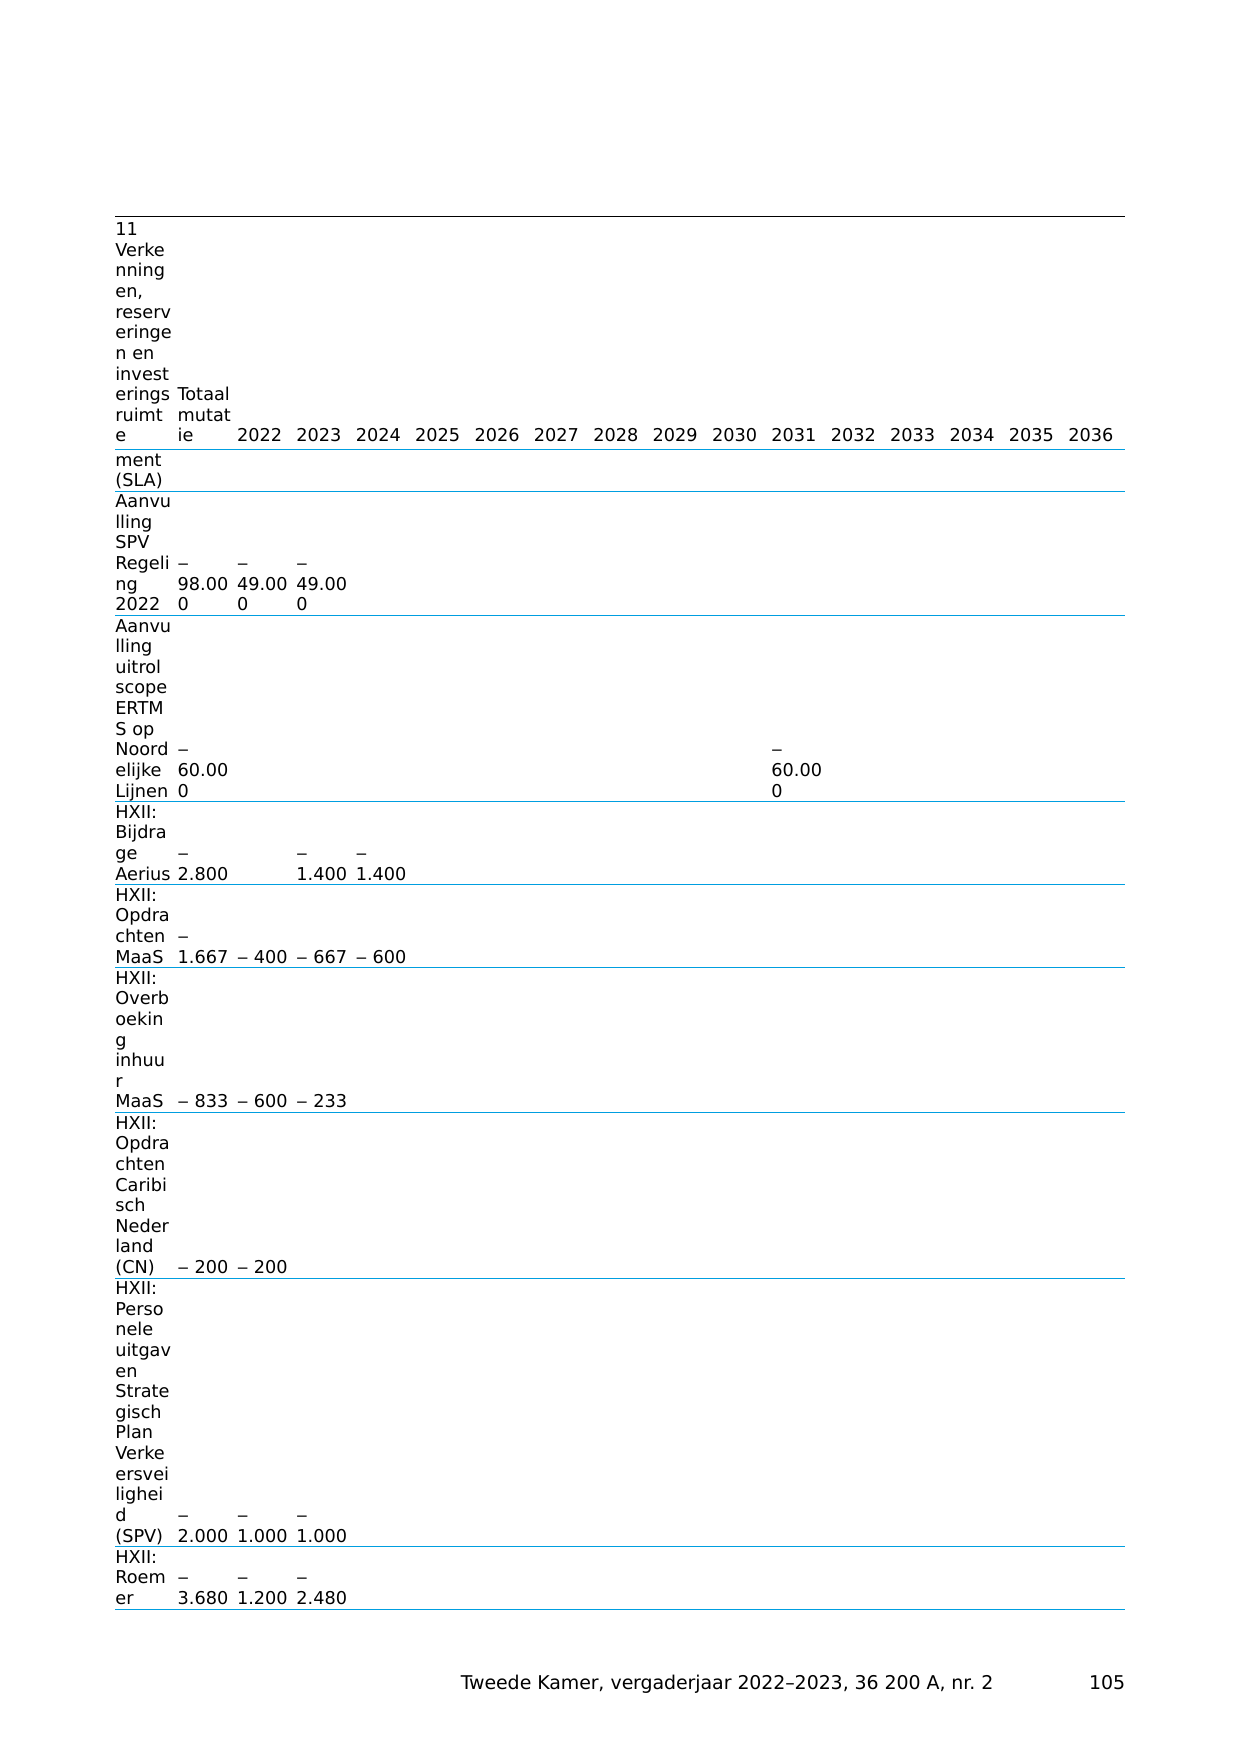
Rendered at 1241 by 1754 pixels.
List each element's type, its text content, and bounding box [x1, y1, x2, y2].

table_cell ‒ 60.000 [175, 616, 234, 801]
table_cell ‒ 600 [234, 968, 293, 1112]
table_cell [650, 1113, 709, 1278]
table_cell [887, 616, 946, 801]
table_cell [471, 1113, 531, 1278]
table_cell ‒ 3.680 [175, 1547, 234, 1609]
table_cell 2023 [293, 217, 353, 449]
table_cell [531, 802, 590, 884]
table_cell 2026 [471, 217, 531, 449]
table_cell [531, 1279, 590, 1546]
table_cell [887, 968, 946, 1112]
table_cell [590, 1547, 649, 1609]
table_cell [293, 1113, 353, 1278]
table_cell [887, 1113, 946, 1278]
table_cell 2025 [412, 217, 471, 449]
table_cell [531, 1547, 590, 1609]
table_cell [1065, 1547, 1125, 1609]
table_cell [768, 968, 828, 1112]
table_cell [471, 492, 531, 615]
table_cell [1006, 802, 1065, 884]
table_cell [471, 616, 531, 801]
table_cell [709, 1547, 768, 1609]
table_cell [353, 968, 412, 1112]
table_cell [709, 885, 768, 967]
table_header Tabel 67 Artikel 11 Verkenningen, reserveringen en investeringsruimte (bedragen x € 1.000) [115, 191, 1125, 216]
table_cell HXII: Opdrachten MaaS [115, 885, 174, 967]
table_cell ment (SLA) [115, 450, 174, 491]
table_cell [412, 802, 471, 884]
table_cell [768, 802, 828, 884]
table_cell ‒ 200 [175, 1113, 234, 1278]
table_cell [412, 492, 471, 615]
table_cell Aanvulling uitrol scope ERTMS op Noordelijke Lijnen [115, 616, 174, 801]
table_cell [828, 450, 887, 491]
table_cell [887, 450, 946, 491]
table_cell [1065, 616, 1125, 801]
table_cell ‒ 833 [175, 968, 234, 1112]
table_cell ‒ 1.667 [175, 885, 234, 967]
table_cell [768, 492, 828, 615]
table_cell [590, 492, 649, 615]
table_cell 2027 [531, 217, 590, 449]
table_cell ‒ 60.000 [768, 616, 828, 801]
table_cell 2022 [234, 217, 293, 449]
table_cell 2031 [768, 217, 828, 449]
table_cell [828, 616, 887, 801]
table_cell [768, 1113, 828, 1278]
table_cell [1006, 1113, 1065, 1278]
table_cell ‒ 1.200 [234, 1547, 293, 1609]
table_cell [946, 968, 1006, 1112]
table_cell [828, 968, 887, 1112]
table_cell 11 Verkenningen, reserveringen en investeringsruimte [115, 217, 174, 449]
table_cell [768, 1279, 828, 1546]
table_cell [887, 1279, 946, 1546]
table_cell [531, 885, 590, 967]
table_cell [471, 450, 531, 491]
table_cell [531, 616, 590, 801]
table_cell ‒ 233 [293, 968, 353, 1112]
table_cell [1065, 1113, 1125, 1278]
table_cell [1006, 885, 1065, 967]
table_cell [353, 450, 412, 491]
table_cell ‒ 667 [293, 885, 353, 967]
table_cell [946, 450, 1006, 491]
table_cell [946, 1113, 1006, 1278]
table_cell [234, 802, 293, 884]
table_cell [828, 492, 887, 615]
table_cell [1065, 492, 1125, 615]
table_cell [412, 1279, 471, 1546]
table_cell [946, 802, 1006, 884]
table_cell Aanvulling SPV Regeling 2022 [115, 492, 174, 615]
table_cell ‒ 400 [234, 885, 293, 967]
table_cell [412, 616, 471, 801]
table_cell [590, 1113, 649, 1278]
table_cell [353, 1279, 412, 1546]
table_cell [234, 450, 293, 491]
table_cell ‒ 2.480 [293, 1547, 353, 1609]
table_cell [590, 802, 649, 884]
table_cell [1065, 1279, 1125, 1546]
table_cell 2036 [1065, 217, 1125, 449]
table_cell [946, 616, 1006, 801]
table_cell 2030 [709, 217, 768, 449]
table_cell [828, 1279, 887, 1546]
table_cell ‒ 1.400 [353, 802, 412, 884]
table_cell [650, 450, 709, 491]
table_cell [471, 885, 531, 967]
table_cell [471, 1279, 531, 1546]
table_cell [590, 1279, 649, 1546]
table_cell HXII: Personele uitgaven Strategisch Plan Verkeersveiligheid (SPV) [115, 1279, 174, 1546]
table_cell [709, 802, 768, 884]
table_cell [471, 968, 531, 1112]
table_cell [1006, 1547, 1065, 1609]
table_cell [1006, 616, 1065, 801]
table_cell HXII: Overboeking inhuur MaaS [115, 968, 174, 1112]
table_cell [650, 1547, 709, 1609]
table_cell [293, 616, 353, 801]
table_cell ‒ 49.000 [234, 492, 293, 615]
table_cell Totaal mutatie [175, 217, 234, 449]
table_cell [946, 492, 1006, 615]
table_cell [531, 450, 590, 491]
table_cell [1065, 802, 1125, 884]
table_cell [709, 1113, 768, 1278]
table_cell [650, 802, 709, 884]
table_cell [709, 1279, 768, 1546]
table_cell 2029 [650, 217, 709, 449]
table_cell [828, 1113, 887, 1278]
table_cell [353, 616, 412, 801]
table_cell ‒ 1.000 [293, 1279, 353, 1546]
table_cell [412, 885, 471, 967]
table_cell [709, 616, 768, 801]
table_cell ‒ 1.400 [293, 802, 353, 884]
table_cell [1006, 968, 1065, 1112]
table_cell [531, 492, 590, 615]
table_cell [353, 492, 412, 615]
table_cell ‒ 200 [234, 1113, 293, 1278]
table_cell [353, 1113, 412, 1278]
table_cell [412, 450, 471, 491]
table_cell [175, 450, 234, 491]
table_cell [293, 450, 353, 491]
table_cell [1065, 968, 1125, 1112]
table_cell [531, 1113, 590, 1278]
table_cell [590, 450, 649, 491]
table_cell [1006, 1279, 1065, 1546]
table_cell [828, 802, 887, 884]
table_cell [828, 1547, 887, 1609]
table_cell [234, 616, 293, 801]
table_cell [531, 968, 590, 1112]
table_cell [590, 968, 649, 1112]
table_cell [946, 885, 1006, 967]
table_cell [590, 616, 649, 801]
table_cell 2028 [590, 217, 649, 449]
table_cell [650, 968, 709, 1112]
table_cell [412, 1113, 471, 1278]
table_cell 2034 [946, 217, 1006, 449]
table_cell [887, 885, 946, 967]
table_cell [887, 1547, 946, 1609]
table_cell [709, 492, 768, 615]
table_cell [709, 968, 768, 1112]
table_cell [650, 1279, 709, 1546]
table_cell [1065, 450, 1125, 491]
table_cell [471, 1547, 531, 1609]
table_cell 2024 [353, 217, 412, 449]
table_cell [828, 885, 887, 967]
table_cell [946, 1547, 1006, 1609]
table_cell [590, 885, 649, 967]
table_cell [887, 492, 946, 615]
table_cell HXII: Roemer [115, 1547, 174, 1609]
table_cell ‒ 49.000 [293, 492, 353, 615]
table_cell HXII: Opdrachten Caribisch Nederland (CN) [115, 1113, 174, 1278]
table_cell [768, 1547, 828, 1609]
table_cell [768, 885, 828, 967]
table_cell [471, 802, 531, 884]
table_cell [946, 1279, 1006, 1546]
table_cell 2035 [1006, 217, 1065, 449]
table_cell HXII: Bijdrage Aerius [115, 802, 174, 884]
table_cell [1006, 492, 1065, 615]
table_cell [353, 1547, 412, 1609]
table_cell 2033 [887, 217, 946, 449]
table_cell [1065, 885, 1125, 967]
table_cell [887, 802, 946, 884]
table_cell [650, 492, 709, 615]
table_cell ‒ 98.000 [175, 492, 234, 615]
table_cell ‒ 1.000 [234, 1279, 293, 1546]
table_cell 2032 [828, 217, 887, 449]
table_cell ‒ 600 [353, 885, 412, 967]
table_cell [650, 885, 709, 967]
table_cell [412, 1547, 471, 1609]
table_cell ‒ 2.800 [175, 802, 234, 884]
table_cell [709, 450, 768, 491]
table_cell [1006, 450, 1065, 491]
table_cell [412, 968, 471, 1112]
table_cell ‒ 2.000 [175, 1279, 234, 1546]
table_cell [650, 616, 709, 801]
table_cell [768, 450, 828, 491]
